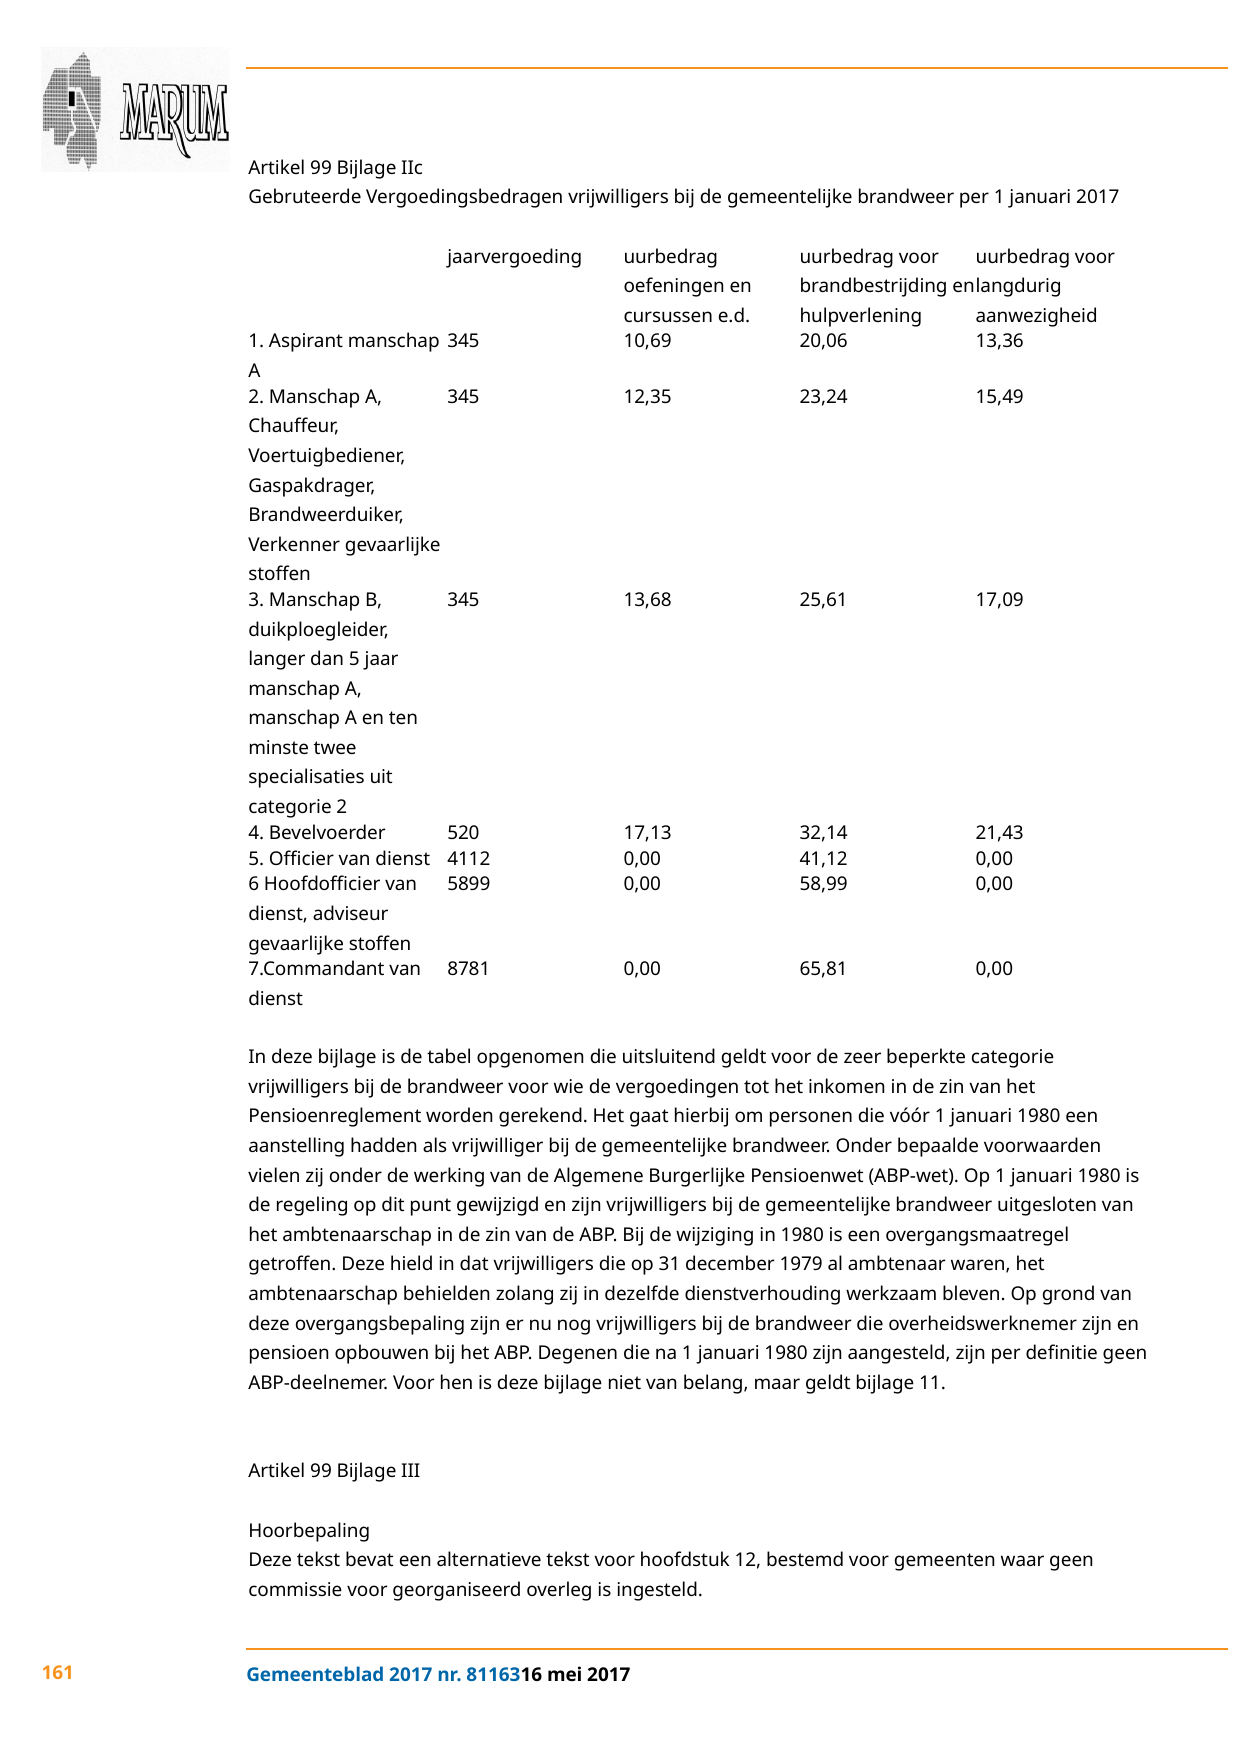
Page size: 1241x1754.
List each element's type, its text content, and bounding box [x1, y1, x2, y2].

table_cell 17,13 [623, 819, 799, 845]
table_cell 345 [447, 328, 623, 383]
table_cell 8781 [447, 955, 623, 1011]
text Artikel 99 Bijlage IIc [248, 154, 1152, 180]
table_cell 345 [447, 383, 623, 586]
table_cell 12,35 [623, 383, 799, 586]
table_header uurbedrag oefeningen en cursussen e.d. [623, 243, 799, 328]
table_cell 15,49 [975, 383, 1152, 586]
table_cell 21,43 [975, 819, 1152, 845]
table_cell 20,06 [799, 328, 975, 383]
table_cell 23,24 [799, 383, 975, 586]
table_cell 13,68 [623, 586, 799, 819]
table_cell 5899 [447, 871, 623, 955]
table_cell 4112 [447, 845, 623, 871]
table_cell 13,36 [975, 328, 1152, 383]
table_cell 0,00 [623, 871, 799, 955]
table_cell 58,99 [799, 871, 975, 955]
table_cell 3. Manschap B, duikploegleider, langer dan 5 jaar manschap A, manschap A en ten minste twee specialisaties uit categorie 2 [248, 586, 447, 819]
text Hoorbepaling [248, 1517, 1152, 1543]
text Gebruteerde Vergoedingsbedragen vrijwilligers bij de gemeentelijke brandweer per 1 januari 2017 [248, 183, 1152, 209]
table_cell 32,14 [799, 819, 975, 845]
table_cell 7.Commandant van dienst [248, 955, 447, 1011]
table_header uurbedrag voor brandbestrijding en hulpverlening [799, 243, 975, 328]
text Deze tekst bevat een alternatieve tekst voor hoofdstuk 12, bestemd voor gemeenten waar geen commissie voor georganiseerd overleg is ingesteld. [248, 1546, 1152, 1602]
table_cell 0,00 [975, 871, 1152, 955]
table_cell 65,81 [799, 955, 975, 1011]
table_cell 41,12 [799, 845, 975, 871]
table_header [248, 243, 447, 328]
table_cell 2. Manschap A, Chauffeur, Voertuigbediener, Gaspakdrager, Brandweerduiker, Verkenner gevaarlijke stoffen [248, 383, 447, 586]
table_cell 0,00 [975, 845, 1152, 871]
table_cell 0,00 [623, 955, 799, 1011]
table_cell 17,09 [975, 586, 1152, 819]
table_header uurbedrag voor langdurig aanwezigheid [975, 243, 1152, 328]
table_cell 0,00 [623, 845, 799, 871]
table_cell 345 [447, 586, 623, 819]
table_cell 25,61 [799, 586, 975, 819]
picture [41, 47, 231, 172]
text In deze bijlage is de tabel opgenomen die uitsluitend geldt voor de zeer beperkte categorie vrijwilligers bij de brandweer voor wie de vergoedingen tot het inkomen in de zin van het Pensioenreglement worden gerekend. Het gaat hierbij om personen die vóór 1 januari 1980 een aanstelling hadden als vrijwilliger bij de gemeentelijke brandweer. Onder bepaalde voorwaarden vielen zij onder de werking van de Algemene Burgerlijke Pensioenwet (ABP-wet). Op 1 januari 1980 is de regeling op dit punt gewijzigd en zijn vrijwilligers bij de gemeentelijke brandweer uitgesloten van het ambtenaarschap in de zin van de ABP. Bij de wijziging in 1980 is een overgangsmaatregel getroffen. Deze hield in dat vrijwilligers die op 31 december 1979 al ambtenaar waren, het ambtenaarschap behielden zolang zij in dezelfde dienstverhouding werkzaam bleven. Op grond van deze overgangsbepaling zijn er nu nog vrijwilligers bij de brandweer die overheidswerknemer zijn en pensioen opbouwen bij het ABP. Degenen die na 1 januari 1980 zijn aangesteld, zijn per definitie geen ABP-deelnemer. Voor hen is deze bijlage niet van belang, maar geldt bijlage 11. [248, 1043, 1152, 1395]
table_cell 5. Officier van dienst [248, 845, 447, 871]
table_cell 0,00 [975, 955, 1152, 1011]
table_cell 4. Bevelvoerder [248, 819, 447, 845]
table_cell 520 [447, 819, 623, 845]
table_cell 10,69 [623, 328, 799, 383]
table_cell 1. Aspirant manschap A [248, 328, 447, 383]
table_header jaarvergoeding [447, 243, 623, 328]
text Artikel 99 Bijlage III [248, 1458, 1152, 1483]
table_cell 6 Hoofdofficier van dienst, adviseur gevaarlijke stoffen [248, 871, 447, 955]
